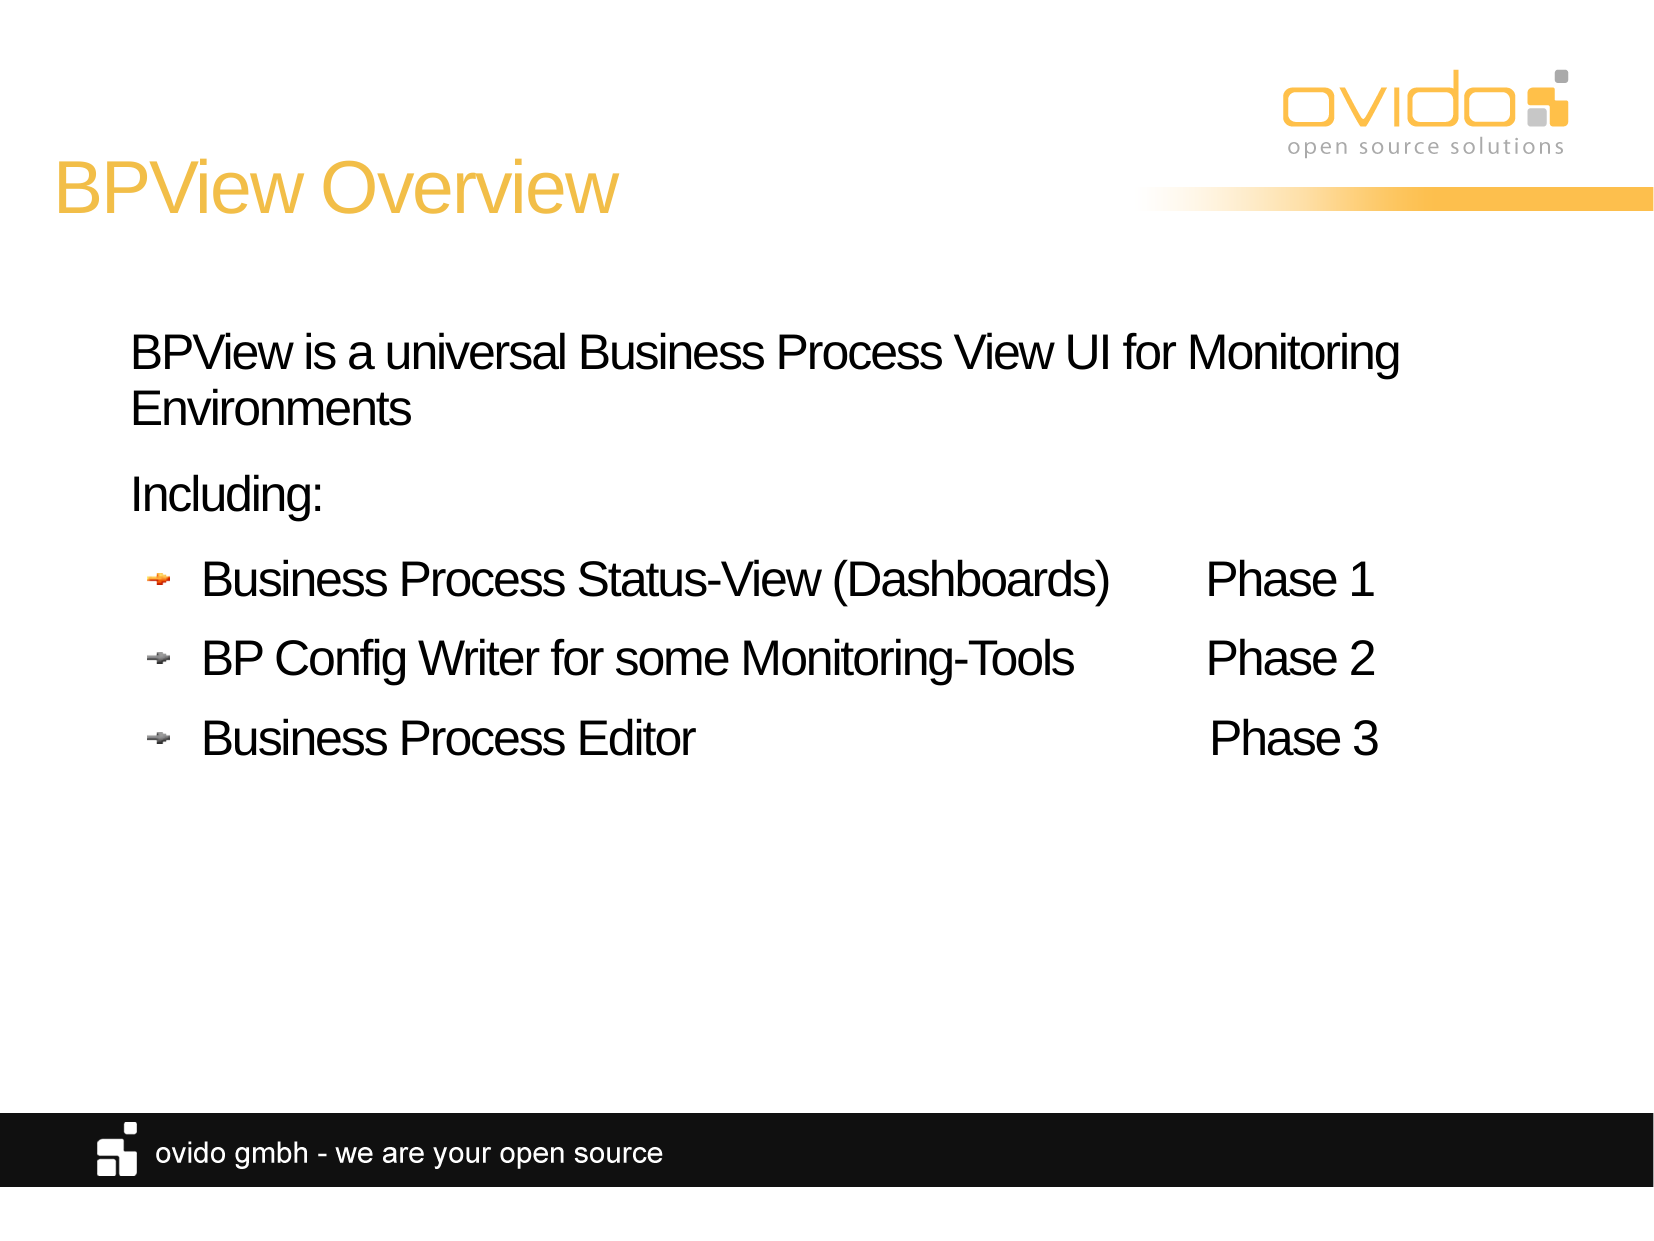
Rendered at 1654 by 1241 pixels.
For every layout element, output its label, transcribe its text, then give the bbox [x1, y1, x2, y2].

title BPView Overview [53, 138, 1211, 237]
picture [0, 0, 1654, 1241]
list BPView is a universal Business Process View UI for Monitoring Environments Including: Business Process Status-View (Dashboards) Phase 1 BP Config Writer for some Monitoring-Tools Phase 2 Business Process Editor Phase 3 [59, 324, 1565, 1074]
